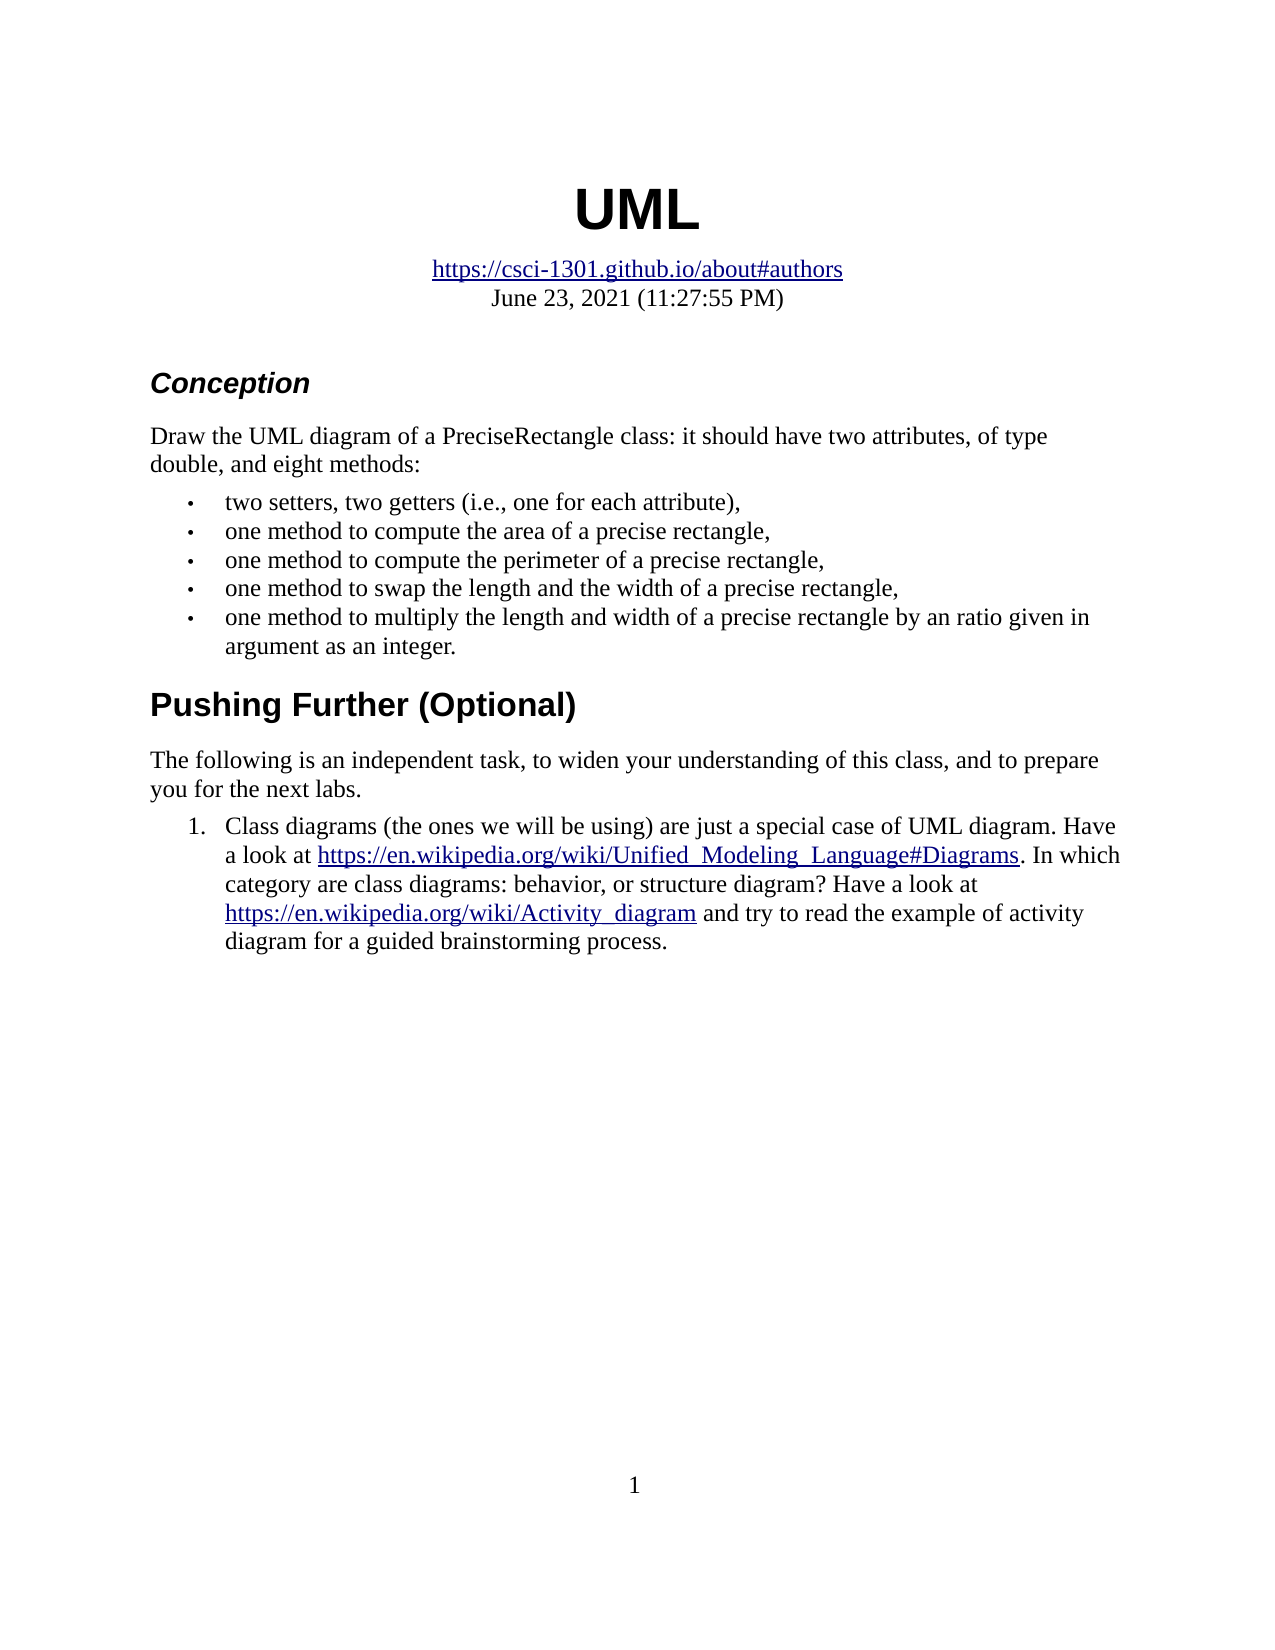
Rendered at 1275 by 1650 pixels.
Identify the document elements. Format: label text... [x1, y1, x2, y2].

list one method to multiply the length and width of a precise rectangle by an ratio given in argument as an integer. [187, 602, 1125, 660]
subtitle Pushing Further (Optional) [150, 685, 1125, 723]
list one method to swap the length and the width of a precise rectangle, [187, 573, 1125, 602]
list one method to compute the perimeter of a precise rectangle, [187, 545, 1125, 573]
list Class diagrams (the ones we will be using) are just a special case of UML diagram. Have a look at https://en.wikipedia.org/wiki/Unified_Modeling_Language#Diagrams. In which category are class diagrams: behavior, or structure diagram? Have a look at https://en.wikipedia.org/wiki/Activity_diagram and try to read the example of activity diagram for a guided brainstorming process. [187, 811, 1125, 955]
subtitle Conception [150, 366, 1125, 399]
list one method to compute the area of a precise rectangle, [187, 516, 1125, 545]
text The following is an independent task, to widen your understanding of this class, and to prepare you for the next labs. [150, 745, 1125, 802]
text https://csci-1301.github.io/about#authors [150, 254, 1125, 283]
list two setters, two getters (i.e., one for each attribute), [187, 487, 1125, 516]
title UML [150, 175, 1125, 242]
text June 23, 2021 (11:27:55 PM) [150, 283, 1125, 312]
text Draw the UML diagram of a PreciseRectangle class: it should have two attributes, of type double, and eight methods: [150, 421, 1125, 478]
